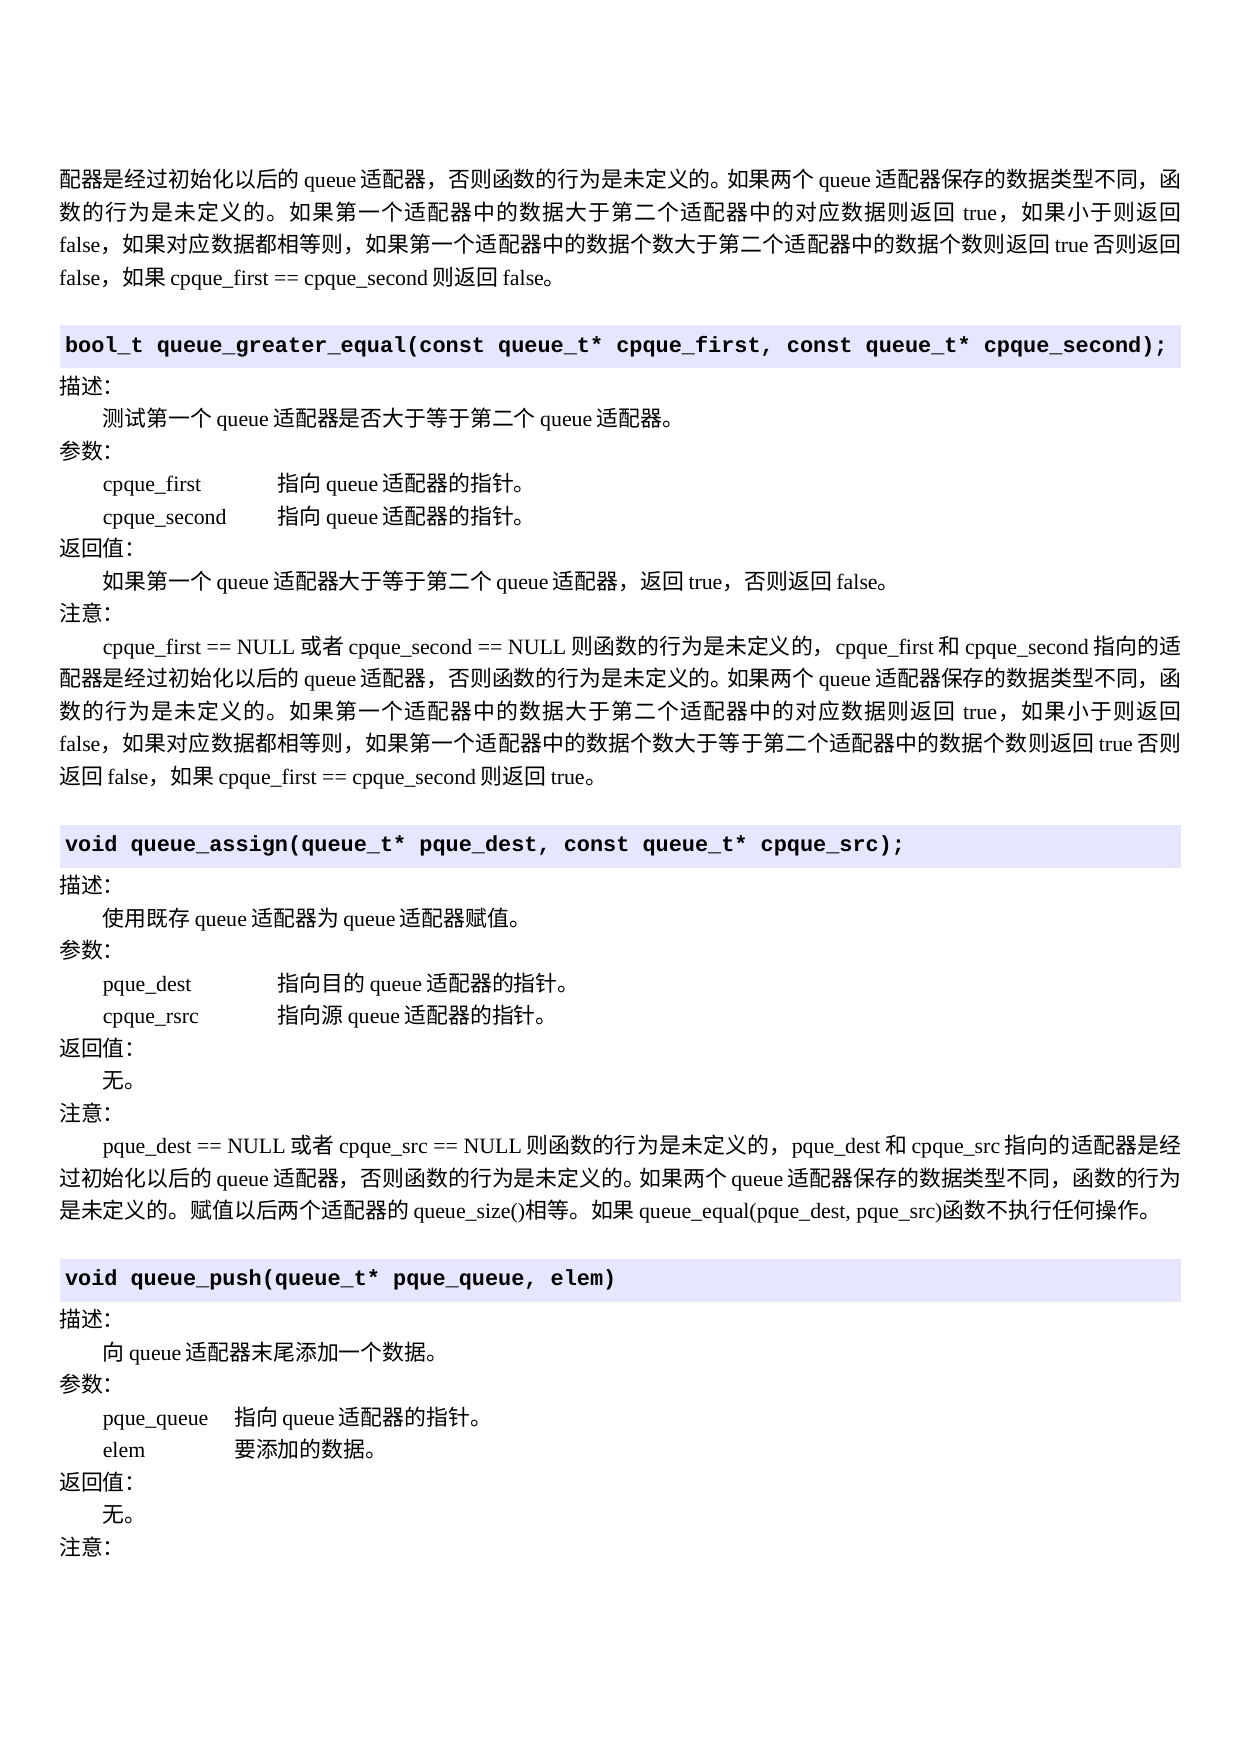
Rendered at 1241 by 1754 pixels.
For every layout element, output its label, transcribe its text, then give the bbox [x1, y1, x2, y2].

text 注意： [59, 1529, 1181, 1562]
text 无。 [59, 1497, 1181, 1529]
text pque_dest 指向目的queue适配器的指针。 [59, 965, 1181, 998]
text 测试第一个queue适配器是否大于等于第二个queue适配器。 [59, 401, 1181, 433]
text 描述： [59, 1303, 1181, 1334]
text 描述： [59, 370, 1181, 401]
text pque_dest == NULL或者cpque_src == NULL则函数的行为是未定义的，pque_dest和cpque_src指向的适配器是经过初始化以后的queue适配器，否则函数的行为是未定义的。如果两个queue适配器保存的数据类型不同，函数的行为是未定义的。赋值以后两个适配器的queue_size()相等。如果queue_equal(pque_dest, pque_src)函数不执行任何操作。 [59, 1128, 1181, 1225]
text cpque_first 指向queue适配器的指针。 [59, 466, 1181, 498]
text 无。 [59, 1063, 1181, 1095]
text 注意： [59, 596, 1181, 628]
text pque_queue 指向queue适配器的指针。 [59, 1399, 1181, 1432]
text 如果第一个queue适配器大于等于第二个queue适配器，返回true，否则返回false。 [59, 563, 1181, 596]
text elem 要添加的数据。 [59, 1432, 1181, 1464]
text 参数： [59, 1367, 1181, 1399]
table_header void queue_assign(queue_t* pque_dest, const queue_t* cpque_src); [60, 825, 1181, 868]
text cpque_second 指向queue适配器的指针。 [59, 498, 1181, 531]
table_header bool_t queue_greater_equal(const queue_t* cpque_first, const queue_t* cpque_second); [60, 325, 1181, 368]
text 配器是经过初始化以后的queue适配器，否则函数的行为是未定义的。如果两个queue适配器保存的数据类型不同，函数的行为是未定义的。如果第一个适配器中的数据大于第二个适配器中的对应数据则返回true，如果小于则返回false，如果对应数据都相等则，如果第一个适配器中的数据个数大于第二个适配器中的数据个数则返回true否则返回false，如果cpque_first == cpque_second则返回false。 [59, 162, 1181, 292]
text 参数： [59, 933, 1181, 965]
table_header void queue_push(queue_t* pque_queue, elem) [60, 1259, 1181, 1302]
text cpque_rsrc 指向源queue适配器的指针。 [59, 998, 1181, 1030]
text 向queue适配器末尾添加一个数据。 [59, 1334, 1181, 1367]
text 返回值： [59, 531, 1181, 563]
text 返回值： [59, 1030, 1181, 1063]
text 参数： [59, 433, 1181, 466]
text 使用既存queue适配器为queue适配器赋值。 [59, 900, 1181, 933]
text cpque_first == NULL或者cpque_second == NULL则函数的行为是未定义的，cpque_first和cpque_second指向的适配器是经过初始化以后的queue适配器，否则函数的行为是未定义的。如果两个queue适配器保存的数据类型不同，函数的行为是未定义的。如果第一个适配器中的数据大于第二个适配器中的对应数据则返回true，如果小于则返回false，如果对应数据都相等则，如果第一个适配器中的数据个数大于等于第二个适配器中的数据个数则返回true否则返回false，如果cpque_first == cpque_second则返回true。 [59, 628, 1181, 791]
text 注意： [59, 1095, 1181, 1128]
text 返回值： [59, 1464, 1181, 1497]
text 描述： [59, 869, 1181, 900]
